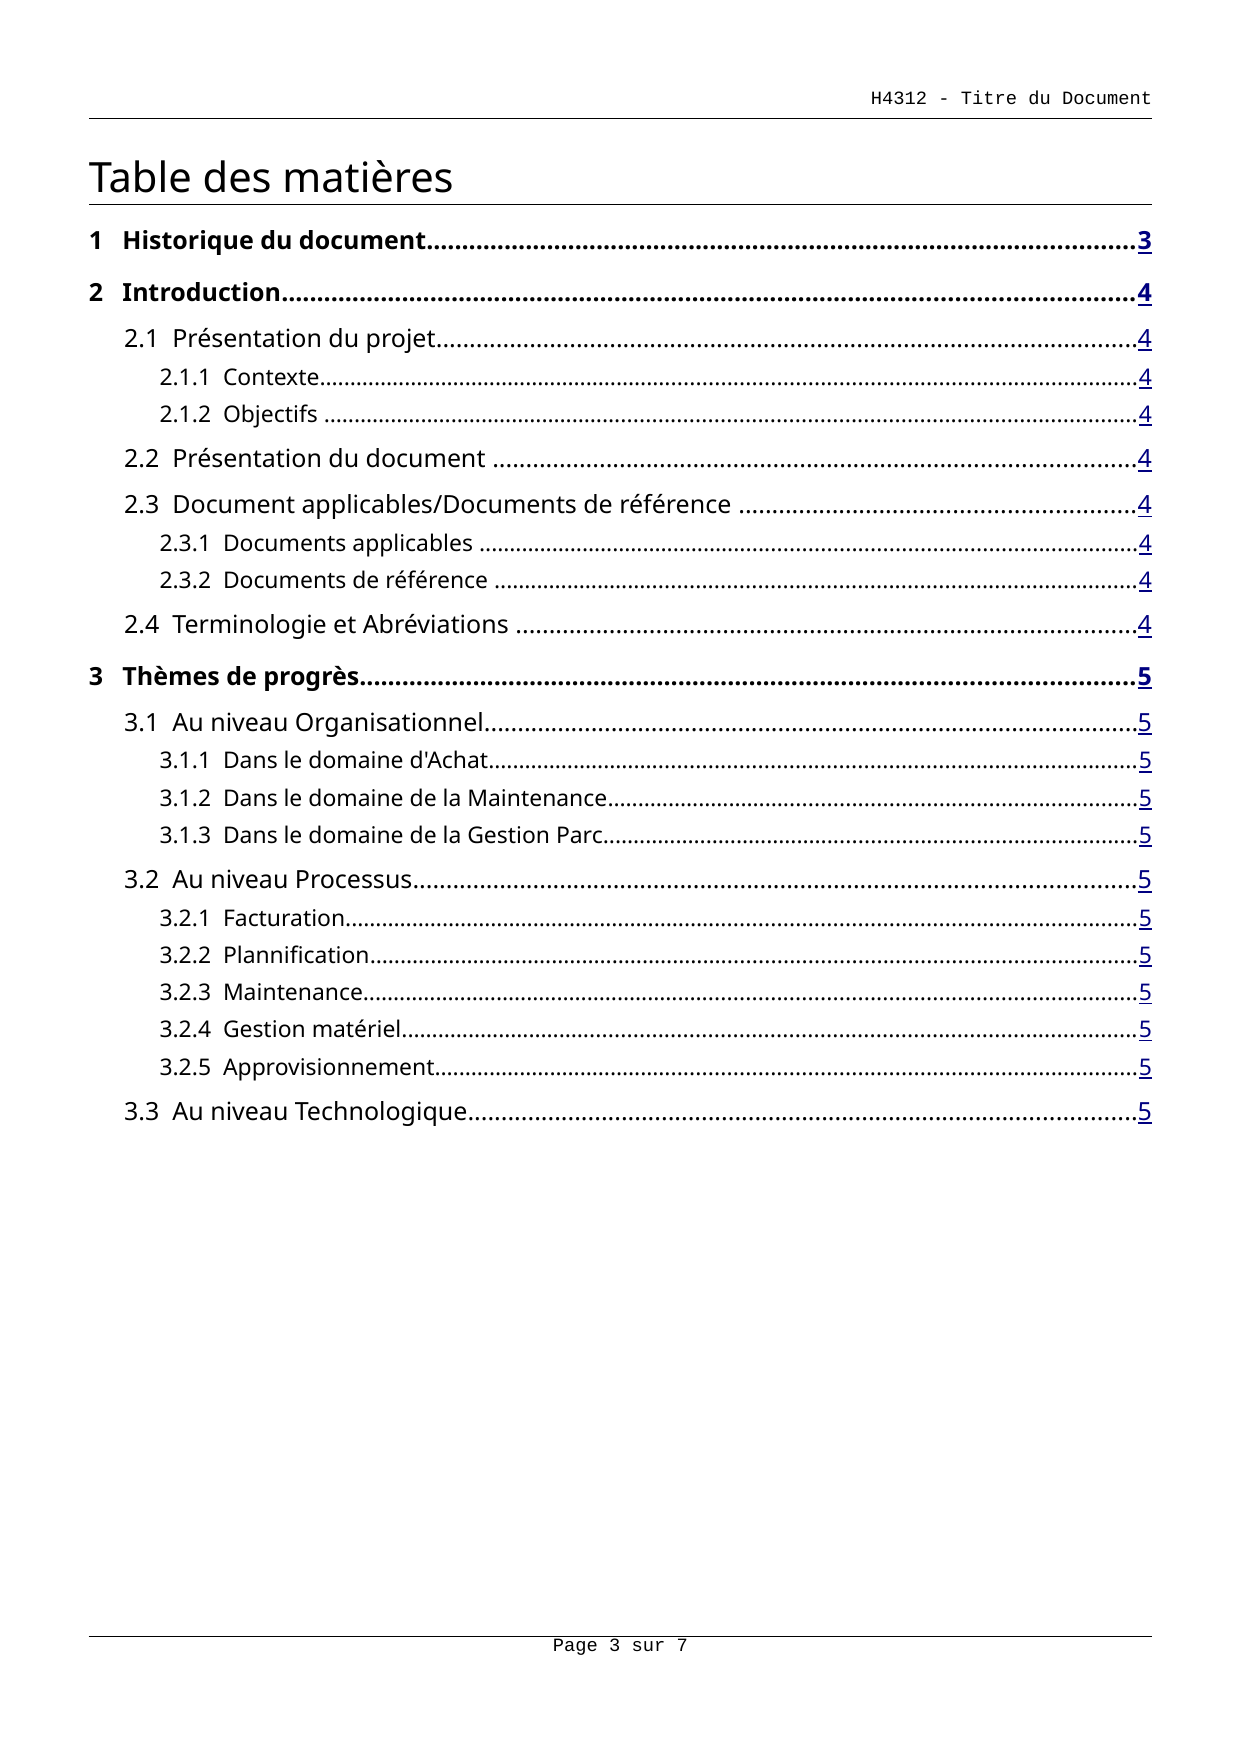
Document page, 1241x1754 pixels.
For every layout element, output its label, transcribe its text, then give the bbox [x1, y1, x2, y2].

text 3.3 Au niveau Technologique 5 [124, 1094, 1152, 1128]
text 2.1 Présentation du projet 4 [124, 321, 1152, 355]
text 3.1.2 Dans le domaine de la Maintenance 5 [159, 782, 1152, 813]
text 3.1.1 Dans le domaine d'Achat 5 [159, 744, 1152, 776]
text 3.1.3 Dans le domaine de la Gestion Parc 5 [159, 819, 1152, 850]
text 2.1.2 Objectifs 4 [159, 398, 1152, 429]
text 2.1.1 Contexte 4 [159, 361, 1152, 392]
text 2.3.2 Documents de référence 4 [159, 564, 1152, 595]
text 3.2.2 Plannification 5 [159, 939, 1152, 970]
text 3.2.1 Facturation 5 [159, 902, 1152, 933]
text 3.2.3 Maintenance 5 [159, 976, 1152, 1007]
text 3.1 Au niveau Organisationnel 5 [124, 704, 1152, 738]
text 1 Historique du document 3 [88, 223, 1152, 257]
text 3.2.4 Gestion matériel 5 [159, 1013, 1152, 1045]
text 2.4 Terminologie et Abréviations 4 [124, 607, 1152, 641]
text 2.2 Présentation du document 4 [124, 441, 1152, 475]
text 2 Introduction 4 [88, 275, 1152, 309]
text 2.3.1 Documents applicables 4 [159, 527, 1152, 558]
text Table des matières [88, 147, 1152, 205]
text 3.2.5 Approvisionnement 5 [159, 1051, 1152, 1082]
text 2.3 Document applicables/Documents de référence 4 [124, 487, 1152, 521]
text 3 Thèmes de progrès 5 [88, 659, 1152, 693]
text 3.2 Au niveau Processus 5 [124, 862, 1152, 896]
